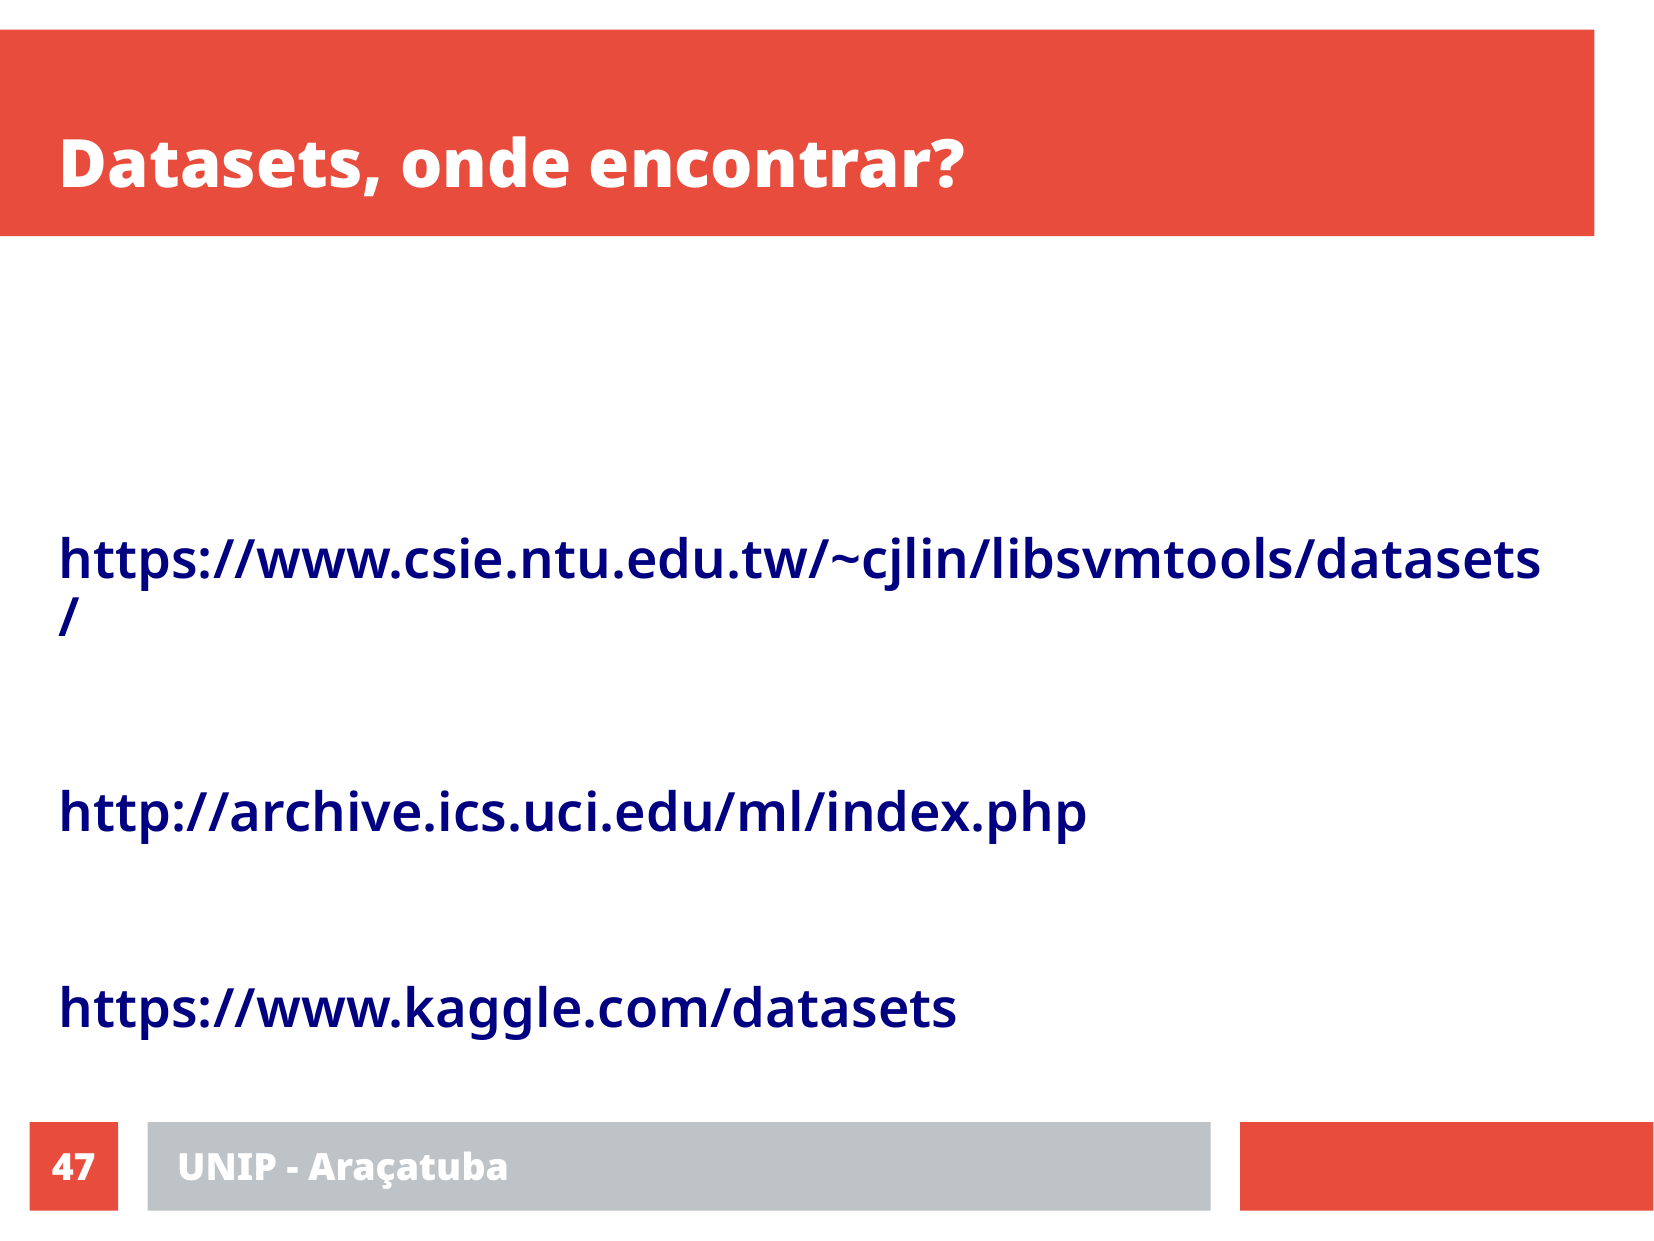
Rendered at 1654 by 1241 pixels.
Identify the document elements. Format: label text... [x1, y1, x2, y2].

title Datasets, onde encontrar? [59, 59, 1595, 207]
list https://www.csie.ntu.edu.tw/~cjlin/libsvmtools/datasets/ http://archive.ics.uci.edu/ml/index.php https://www.kaggle.com/datasets [59, 324, 1565, 1093]
